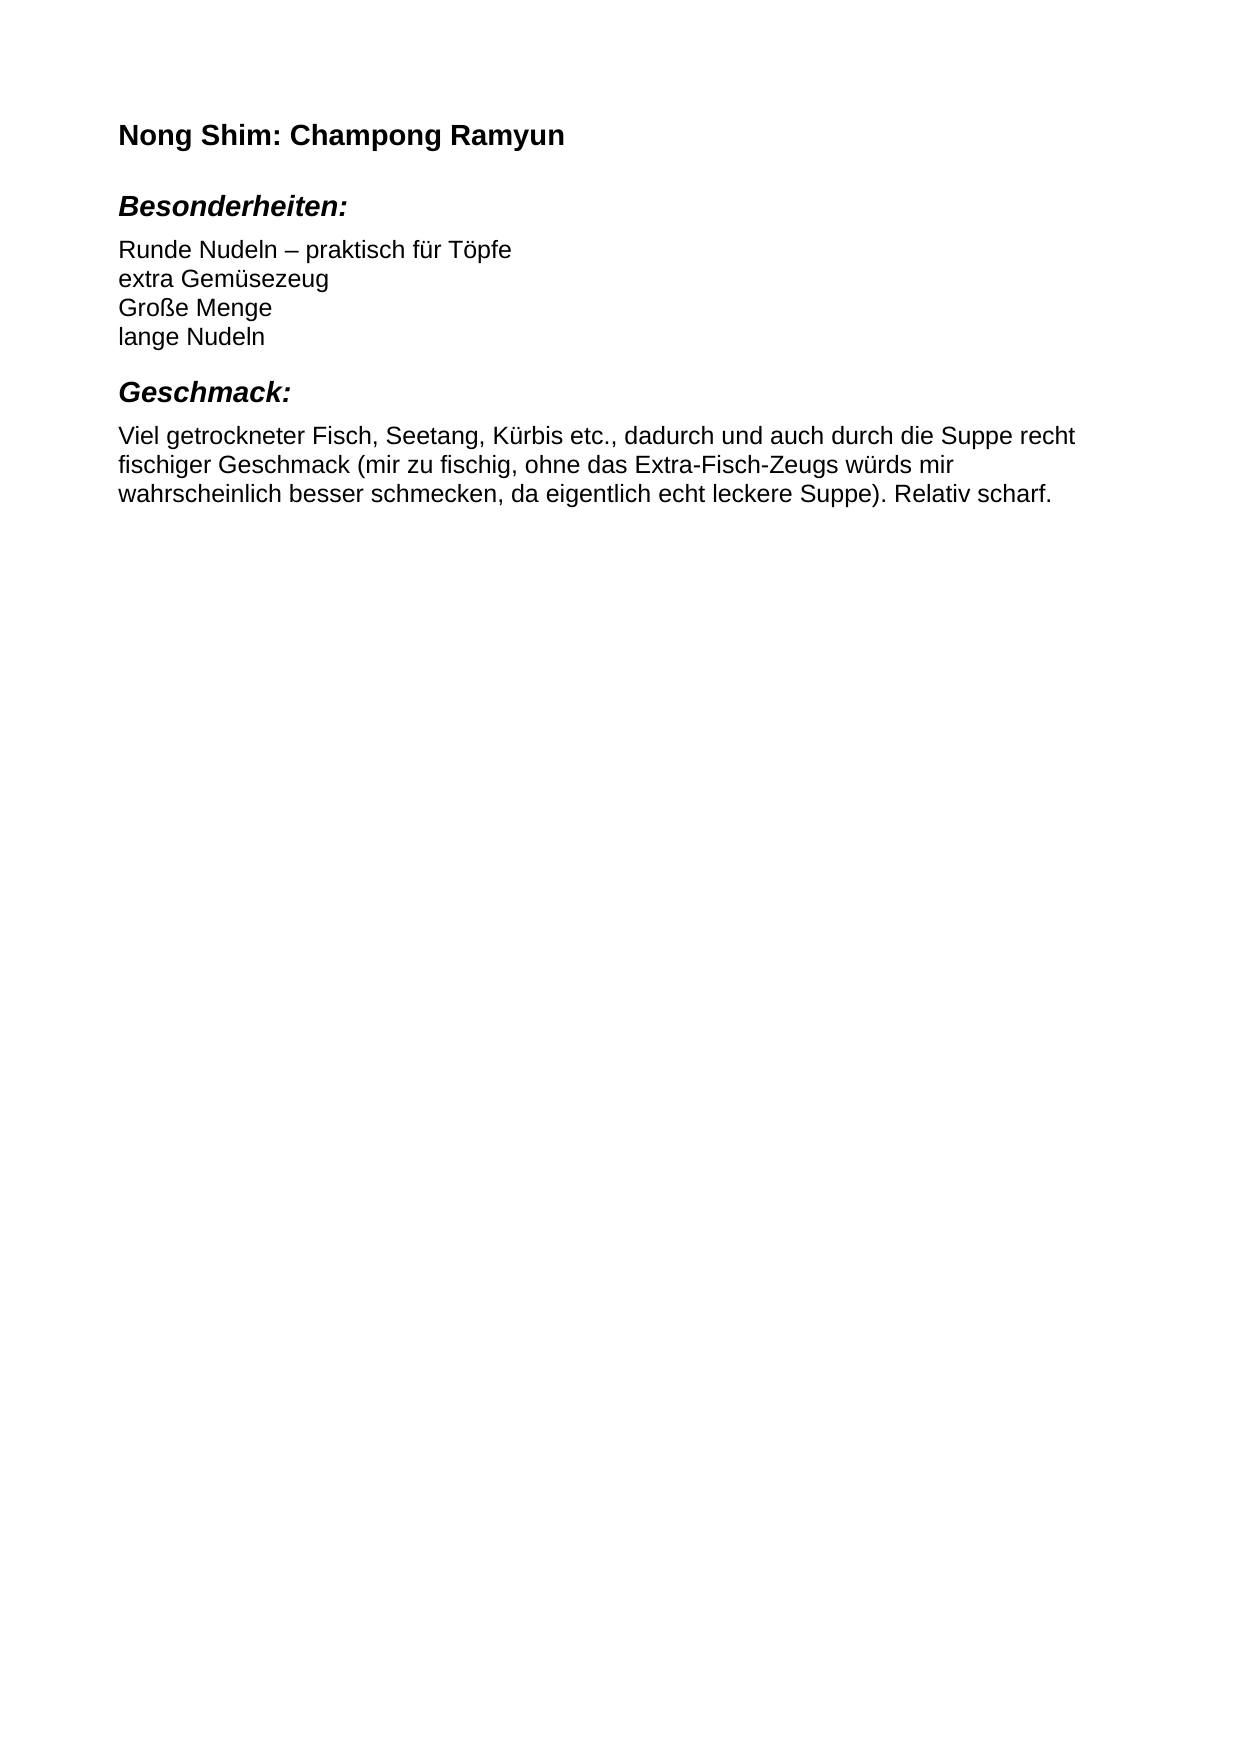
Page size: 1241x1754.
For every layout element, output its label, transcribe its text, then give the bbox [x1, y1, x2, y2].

subtitle Besonderheiten: [118, 189, 1122, 223]
text Große Menge [118, 293, 1122, 321]
subtitle Nong Shim: Champong Ramyun [118, 118, 1122, 152]
text Runde Nudeln – praktisch für Töpfe [118, 235, 1122, 264]
text extra Gemüsezeug [118, 264, 1122, 293]
subtitle Geschmack: [118, 375, 1122, 409]
text lange Nudeln [118, 321, 1122, 350]
text Viel getrockneter Fisch, Seetang, Kürbis etc., dadurch und auch durch die Suppe recht fischiger Geschmack (mir zu fischig, ohne das Extra-Fisch-Zeugs würds mir wahrscheinlich besser schmecken, da eigentlich echt leckere Suppe). Relativ scharf. [118, 421, 1122, 507]
